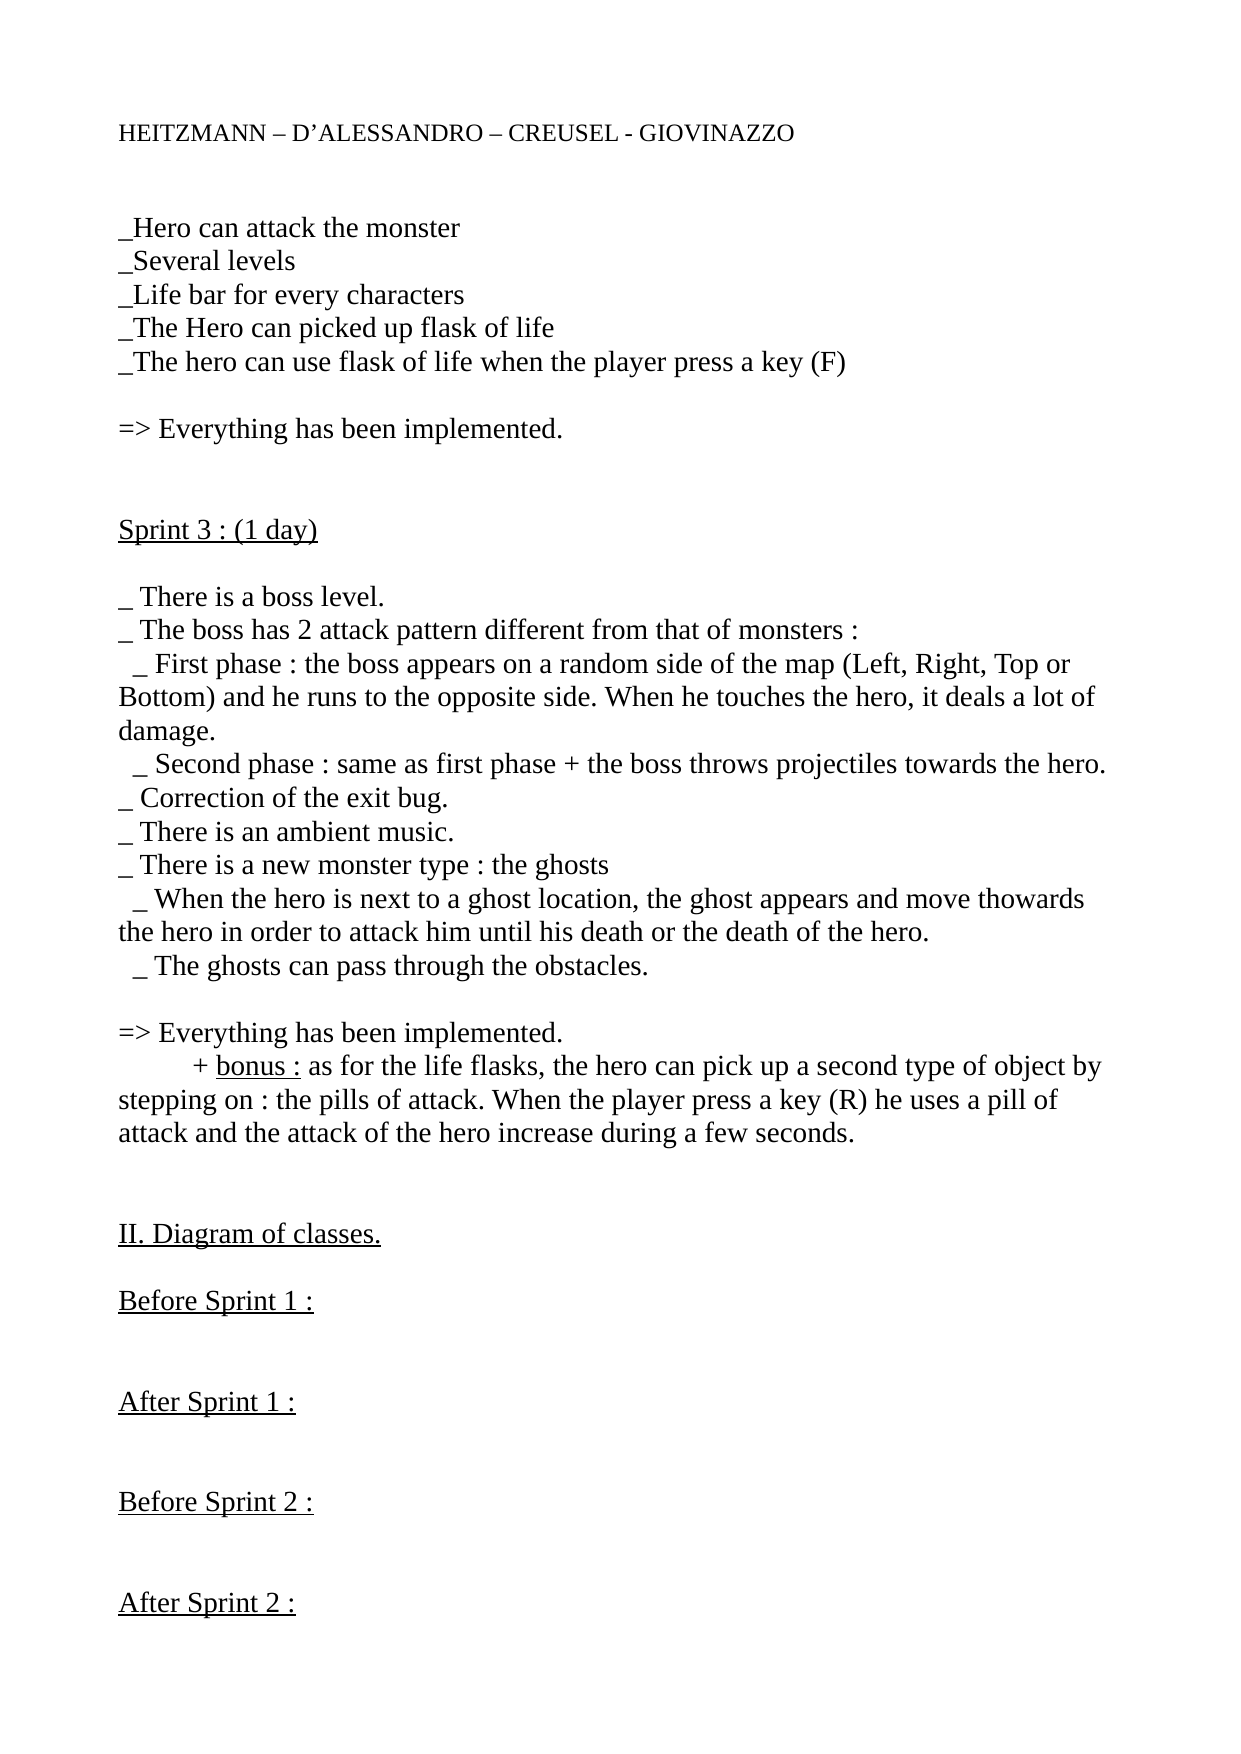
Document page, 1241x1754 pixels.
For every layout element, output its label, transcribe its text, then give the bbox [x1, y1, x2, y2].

text _ Correction of the exit bug. [118, 780, 1122, 814]
text Sprint 3 : (1 day) [118, 512, 1122, 545]
text => Everything has been implemented. [118, 411, 1122, 445]
text _The hero can use flask of life when the player press a key (F) [118, 344, 1122, 378]
text => Everything has been implemented. [118, 1015, 1122, 1048]
text + bonus : as for the life flasks, the hero can pick up a second type of object by stepping on : the pills of attack. When the player press a key (R) he uses a pill of attack and the attack of the hero increase during a few seconds. [118, 1048, 1122, 1149]
text Before Sprint 2 : [118, 1484, 1122, 1518]
text _ There is a new monster type : the ghosts [118, 847, 1122, 881]
text _The Hero can picked up flask of life [118, 311, 1122, 344]
text After Sprint 2 : [118, 1585, 1122, 1619]
text _ There is a boss level. [118, 579, 1122, 612]
text Before Sprint 1 : [118, 1283, 1122, 1317]
text _ Second phase : same as first phase + the boss throws projectiles towards the hero. [118, 747, 1122, 780]
text _Several levels [118, 243, 1122, 277]
text _ The boss has 2 attack pattern different from that of monsters : [118, 612, 1122, 646]
text After Sprint 1 : [118, 1384, 1122, 1417]
text _Hero can attack the monster [118, 210, 1122, 243]
text _ The ghosts can pass through the obstacles. [118, 948, 1122, 981]
text _ First phase : the boss appears on a random side of the map (Left, Right, Top or Bottom) and he runs to the opposite side. When he touches the hero, it deals a lot of damage. [118, 646, 1122, 747]
text _Life bar for every characters [118, 277, 1122, 311]
text _ When the hero is next to a ghost location, the ghost appears and move thowards the hero in order to attack him until his death or the death of the hero. [118, 881, 1122, 948]
text II. Diagram of classes. [118, 1216, 1122, 1250]
text _ There is an ambient music. [118, 814, 1122, 847]
